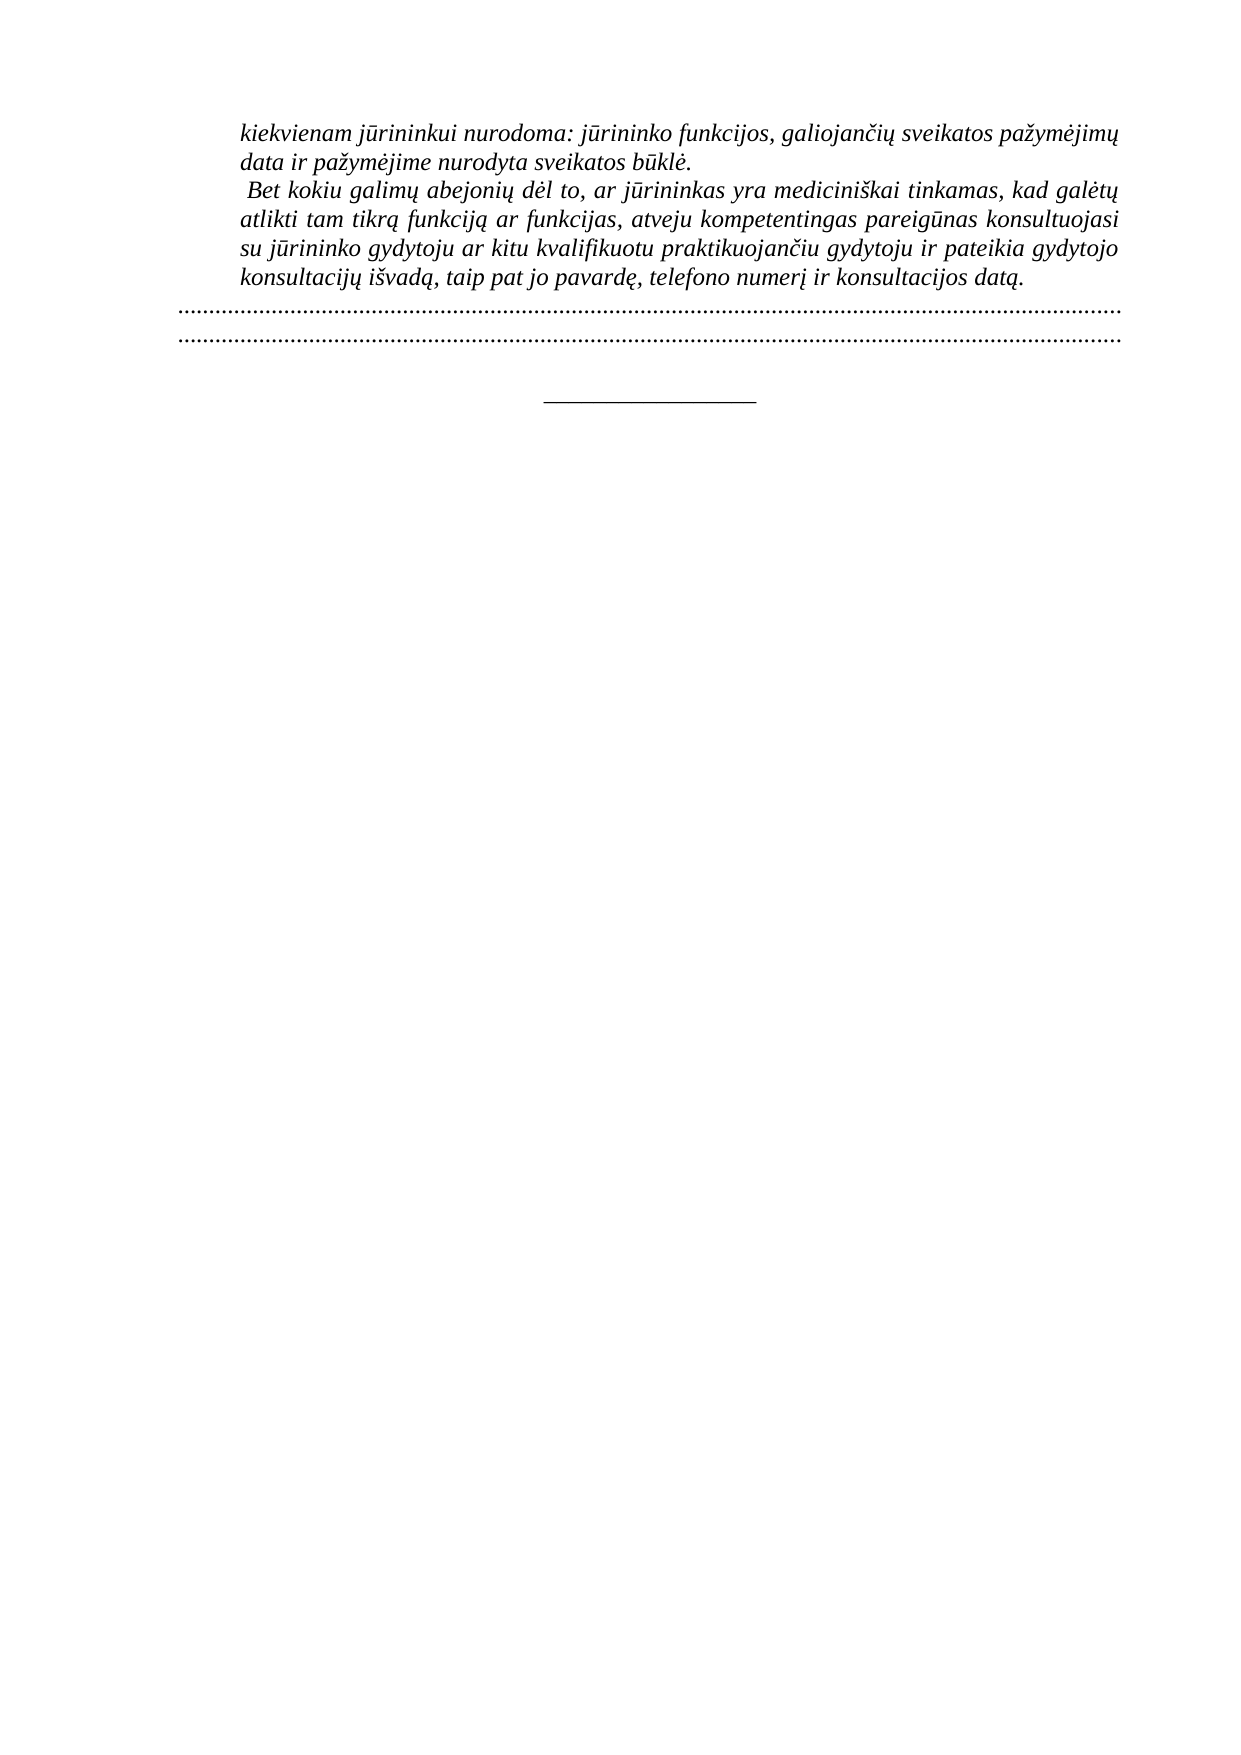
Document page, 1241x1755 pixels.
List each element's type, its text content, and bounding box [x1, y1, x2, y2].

text kiekvienam jūrininkui nurodoma: jūrininko funkcijos, galiojančių sveikatos pažymėjimų data ir pažymėjime nurodyta sveikatos būklė. [240, 118, 1122, 176]
text ... [177, 291, 1122, 319]
text ... [177, 319, 1122, 348]
text Bet kokiu galimų abejonių dėl to, ar jūrininkas yra mediciniškai tinkamas, kad galėtų atlikti tam tikrą funkciją ar funkcijas, atveju kompetentingas pareigūnas konsultuojasi su jūrininko gydytoju ar kitu kvalifikuotu praktikuojančiu gydytoju ir pateikia gydytojo konsultacijų išvadą, taip pat jo pavardę, telefono numerį ir konsultacijos datą. [240, 176, 1122, 291]
text _________________ [177, 377, 1122, 406]
